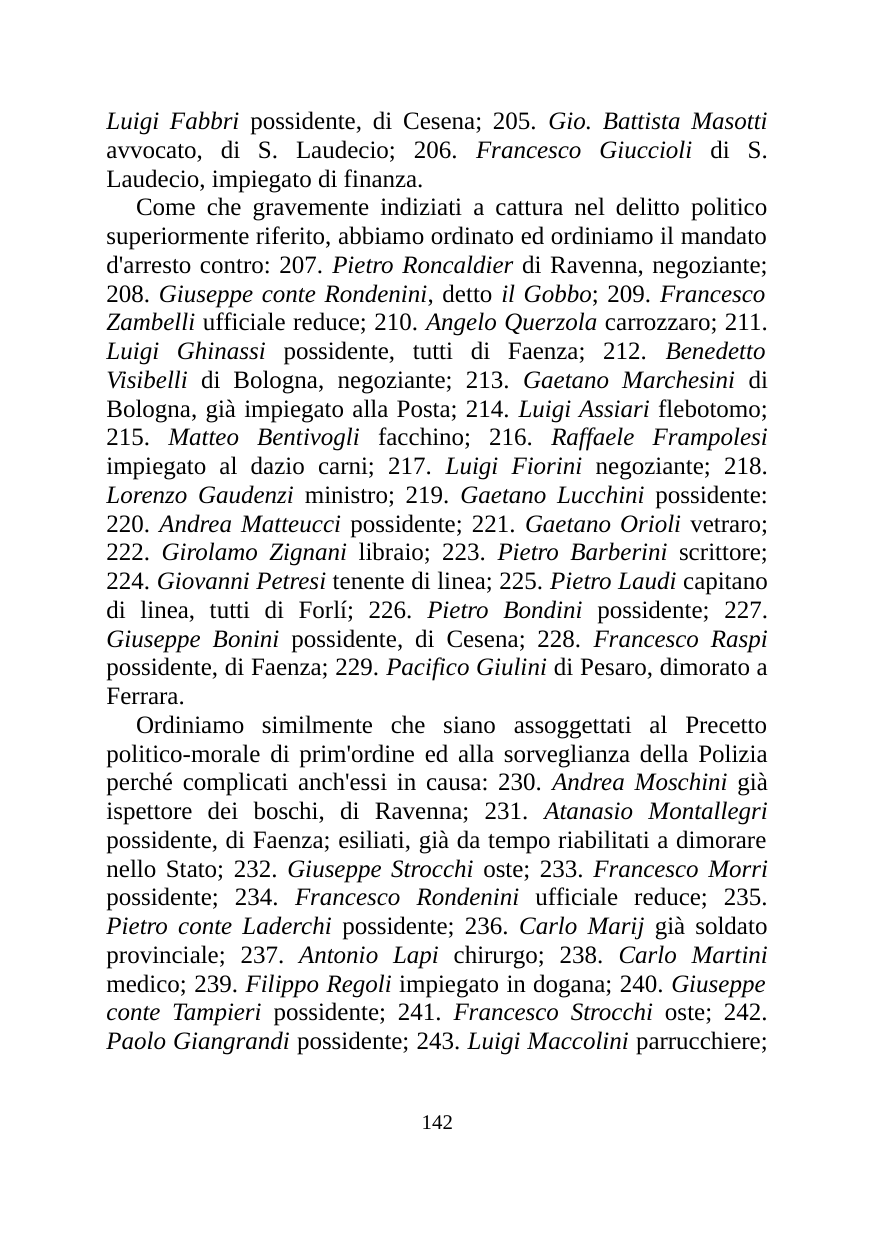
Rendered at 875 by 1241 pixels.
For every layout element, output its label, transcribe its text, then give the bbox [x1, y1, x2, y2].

text Ordiniamo similmente che siano assoggettati al Precetto politico-morale di prim'ordine ed alla sorveglianza della Polizia perché complicati anch'essi in causa: 230. Andrea Moschini già ispettore dei boschi, di Ravenna; 231. Atanasio Montallegri possidente, di Faenza; esiliati, già da tempo riabilitati a dimorare nello Stato; 232. Giuseppe Strocchi oste; 233. Francesco Morri possidente; 234. Francesco Rondenini ufficiale reduce; 235. Pietro conte Laderchi possidente; 236. Carlo Marij già soldato provinciale; 237. Antonio Lapi chirurgo; 238. Carlo Martini medico; 239. Filippo Regoli impiegato in dogana; 240. Giuseppe conte Tampieri possidente; 241. Francesco Strocchi oste; 242. Paolo Giangrandi possidente; 243. Luigi Maccolini parrucchiere; [106, 710, 768, 1055]
text Luigi Fabbri possidente, di Cesena; 205. Gio. Battista Masotti avvocato, di S. Laudecio; 206. Francesco Giuccioli di S. Laudecio, impiegato di finanza. [106, 106, 768, 192]
text Come che gravemente indiziati a cattura nel delitto politico superiormente riferito, abbiamo ordinato ed ordiniamo il mandato d'arresto contro: 207. Pietro Roncaldier di Ravenna, negoziante; 208. Giuseppe conte Rondenini, detto il Gobbo; 209. Francesco Zambelli ufficiale reduce; 210. Angelo Querzola carrozzaro; 211. Luigi Ghinassi possidente, tutti di Faenza; 212. Benedetto Visibelli di Bologna, negoziante; 213. Gaetano Marchesini di Bologna, già impiegato alla Posta; 214. Luigi Assiari flebotomo; 215. Matteo Bentivogli facchino; 216. Raffaele Frampolesi impiegato al dazio carni; 217. Luigi Fiorini negoziante; 218. Lorenzo Gaudenzi ministro; 219. Gaetano Lucchini possidente: 220. Andrea Matteucci possidente; 221. Gaetano Orioli vetraro; 222. Girolamo Zignani libraio; 223. Pietro Barberini scrittore; 224. Giovanni Petresi tenente di linea; 225. Pietro Laudi capitano di linea, tutti di Forlí; 226. Pietro Bondini possidente; 227. Giuseppe Bonini possidente, di Cesena; 228. Francesco Raspi possidente, di Faenza; 229. Pacifico Giulini di Pesaro, dimorato a Ferrara. [106, 192, 768, 710]
